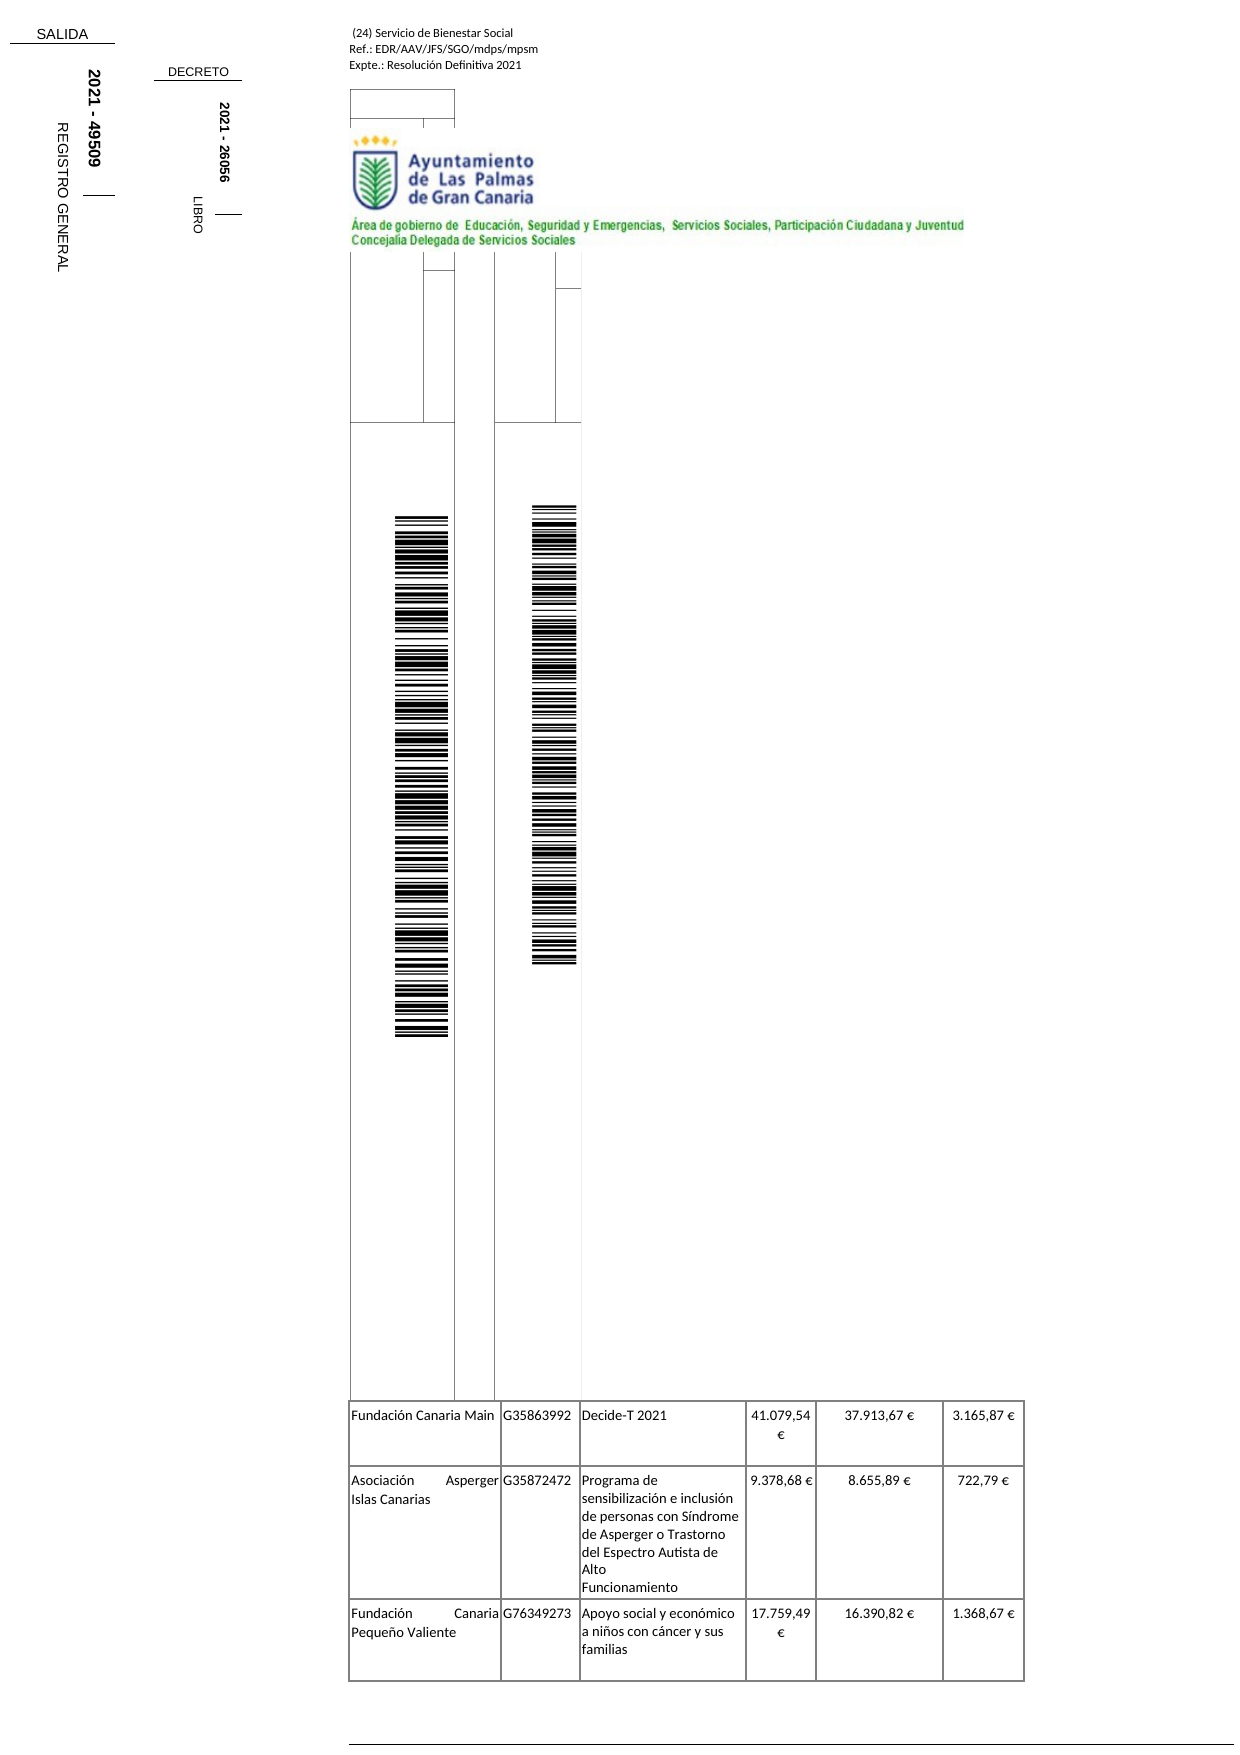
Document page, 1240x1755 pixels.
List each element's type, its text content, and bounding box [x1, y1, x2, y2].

table_cell 37.913,67 € [817, 1402, 942, 1465]
table_cell 41.079,54 € [747, 1402, 815, 1465]
table_cell 17.759,49 € [747, 1600, 815, 1680]
table_cell Fundación Canaria Pequeño Valiente [350, 1600, 500, 1680]
table_cell 722,79 € [944, 1467, 1023, 1598]
table_cell Decide-T 2021 [581, 1402, 745, 1465]
table_cell 8.655,89 € [817, 1467, 942, 1598]
table_cell 16.390,82 € [817, 1600, 942, 1680]
table_cell Apoyo social y económico a niños con cáncer y sus familias [581, 1600, 745, 1680]
table_cell 1.368,67 € [944, 1600, 1023, 1680]
table_cell 3.165,87 € [944, 1402, 1023, 1465]
table_cell Programa de sensibilización e inclusión de personas con Síndrome de Asperger o Trastorno del Espectro Autista de Alto Funcionamiento [581, 1467, 745, 1598]
table_cell G76349273 [502, 1600, 579, 1680]
table_cell Asociación Asperger Islas Canarias [350, 1467, 500, 1598]
table_cell 9.378,68 € [747, 1467, 815, 1598]
table_cell G35872472 [502, 1467, 579, 1598]
table_cell G35863992 [502, 1402, 579, 1465]
table_cell Fundación Canaria Main [350, 1402, 500, 1465]
